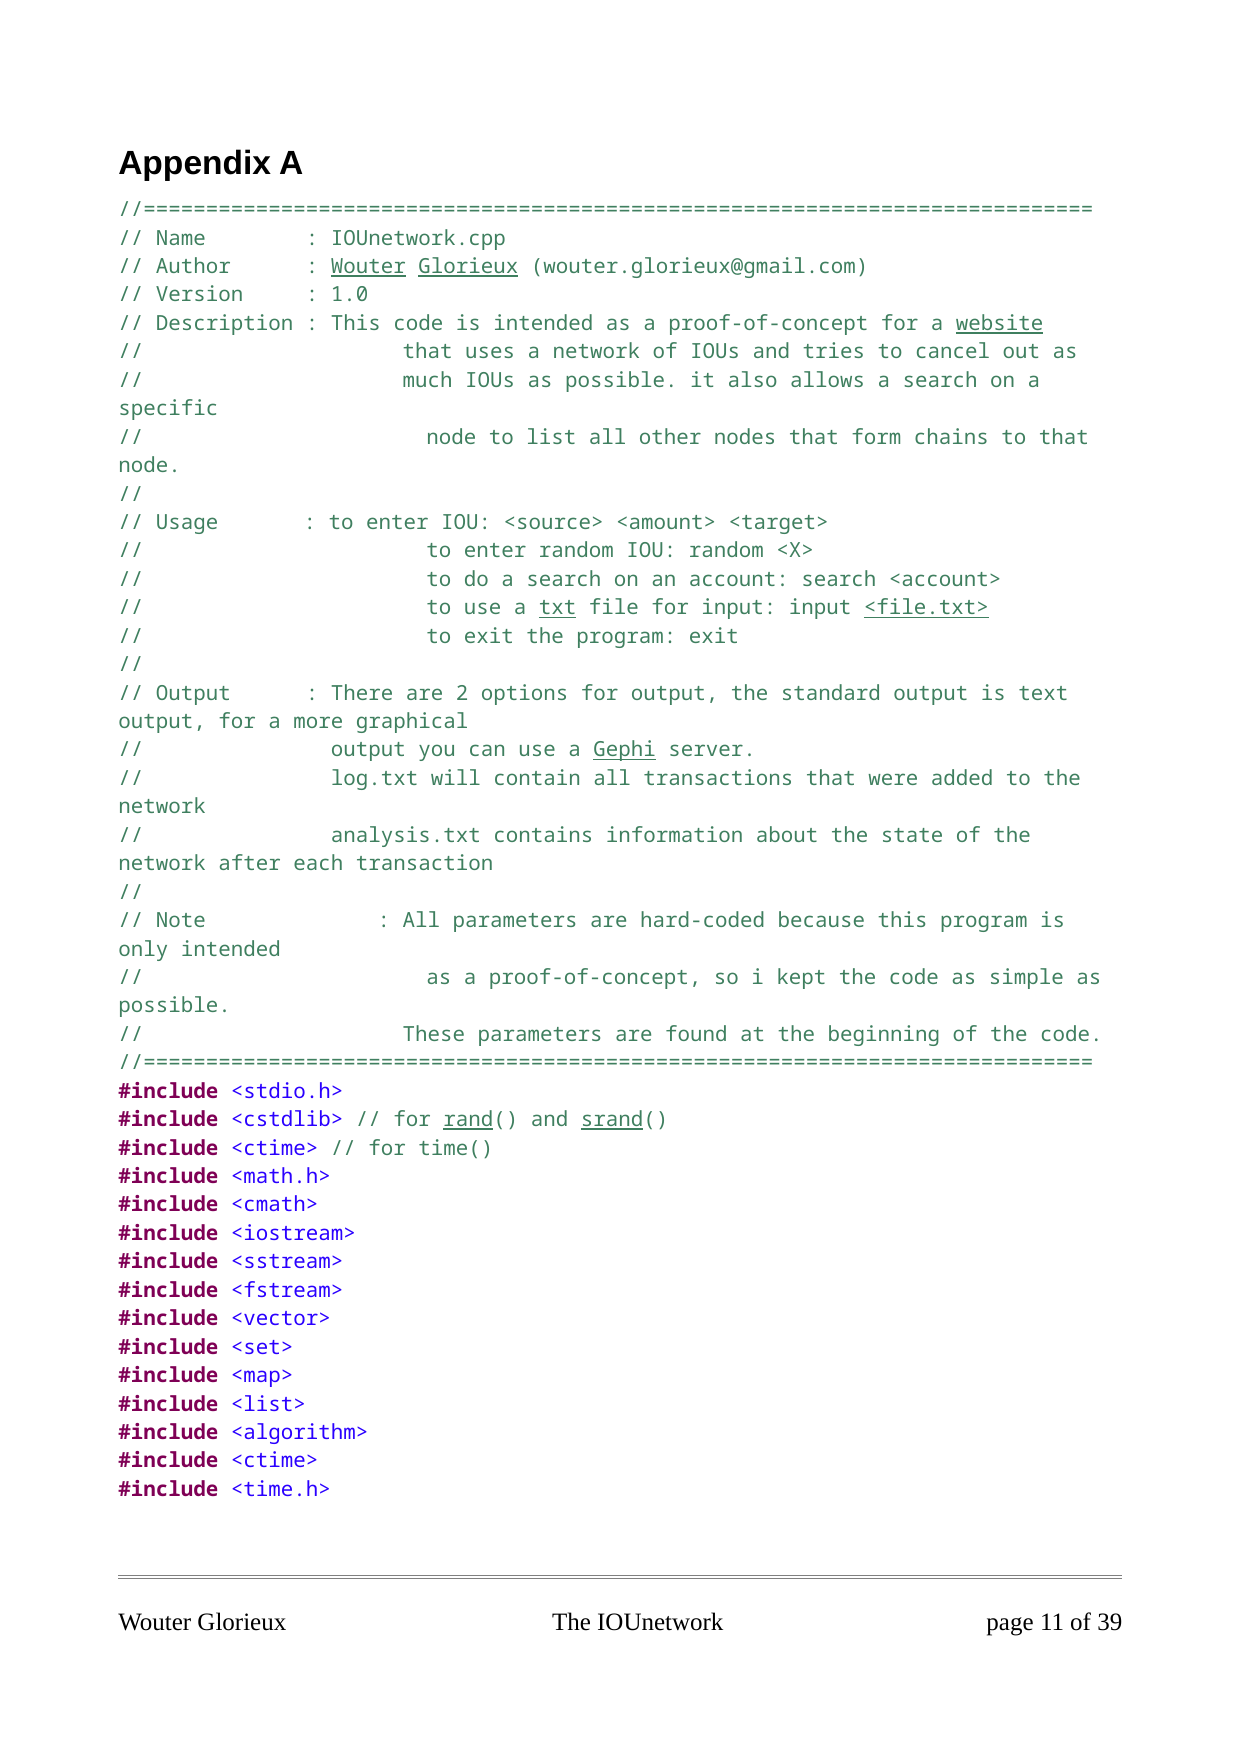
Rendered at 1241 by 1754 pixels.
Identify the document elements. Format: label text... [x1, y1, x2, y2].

text #include <time.h> [118, 1474, 1122, 1502]
text // These parameters are found at the beginning of the code. [118, 1019, 1122, 1047]
text // to enter random IOU: random <X> [118, 536, 1122, 564]
text // as a proof-of-concept, so i kept the code as simple as possible. [118, 962, 1122, 1019]
text // node to list all other nodes that form chains to that node. [118, 422, 1122, 479]
text // [118, 479, 1122, 507]
text #include <cstdlib> // for rand() and srand() [118, 1104, 1122, 1133]
text // log.txt will contain all transactions that were added to the network [118, 763, 1122, 820]
text // to exit the program: exit [118, 621, 1122, 649]
text #include <cmath> [118, 1189, 1122, 1218]
text #include <set> [118, 1332, 1122, 1360]
text #include <ctime> [118, 1446, 1122, 1474]
text #include <sstream> [118, 1246, 1122, 1275]
text #include <algorithm> [118, 1417, 1122, 1446]
text #include <math.h> [118, 1161, 1122, 1189]
text // Version : 1.0 [118, 279, 1122, 308]
text // [118, 649, 1122, 678]
text // that uses a network of IOUs and tries to cancel out as [118, 336, 1122, 365]
text #include <ctime> // for time() [118, 1133, 1122, 1161]
text // Description : This code is intended as a proof-of-concept for a website [118, 308, 1122, 336]
text // to do a search on an account: search <account> [118, 564, 1122, 592]
text #include <fstream> [118, 1275, 1122, 1303]
text // Name : IOUnetwork.cpp [118, 223, 1122, 251]
text //============================================================================ [118, 1047, 1122, 1076]
text #include <vector> [118, 1303, 1122, 1332]
subtitle Appendix A [118, 143, 1122, 182]
text #include <stdio.h> [118, 1076, 1122, 1104]
text // output you can use a Gephi server. [118, 734, 1122, 763]
text // to use a txt file for input: input <file.txt> [118, 592, 1122, 621]
text #include <iostream> [118, 1218, 1122, 1246]
text // much IOUs as possible. it also allows a search on a specific [118, 365, 1122, 422]
text //============================================================================ [118, 194, 1122, 223]
text // Author : Wouter Glorieux (wouter.glorieux@gmail.com) [118, 251, 1122, 279]
text // Usage : to enter IOU: <source> <amount> <target> [118, 507, 1122, 536]
text // Note : All parameters are hard-coded because this program is only intended [118, 905, 1122, 962]
text // analysis.txt contains information about the state of the network after each transaction [118, 820, 1122, 877]
text // [118, 877, 1122, 905]
text #include <map> [118, 1360, 1122, 1389]
text // Output : There are 2 options for output, the standard output is text output, for a more graphical [118, 678, 1122, 734]
text #include <list> [118, 1389, 1122, 1417]
